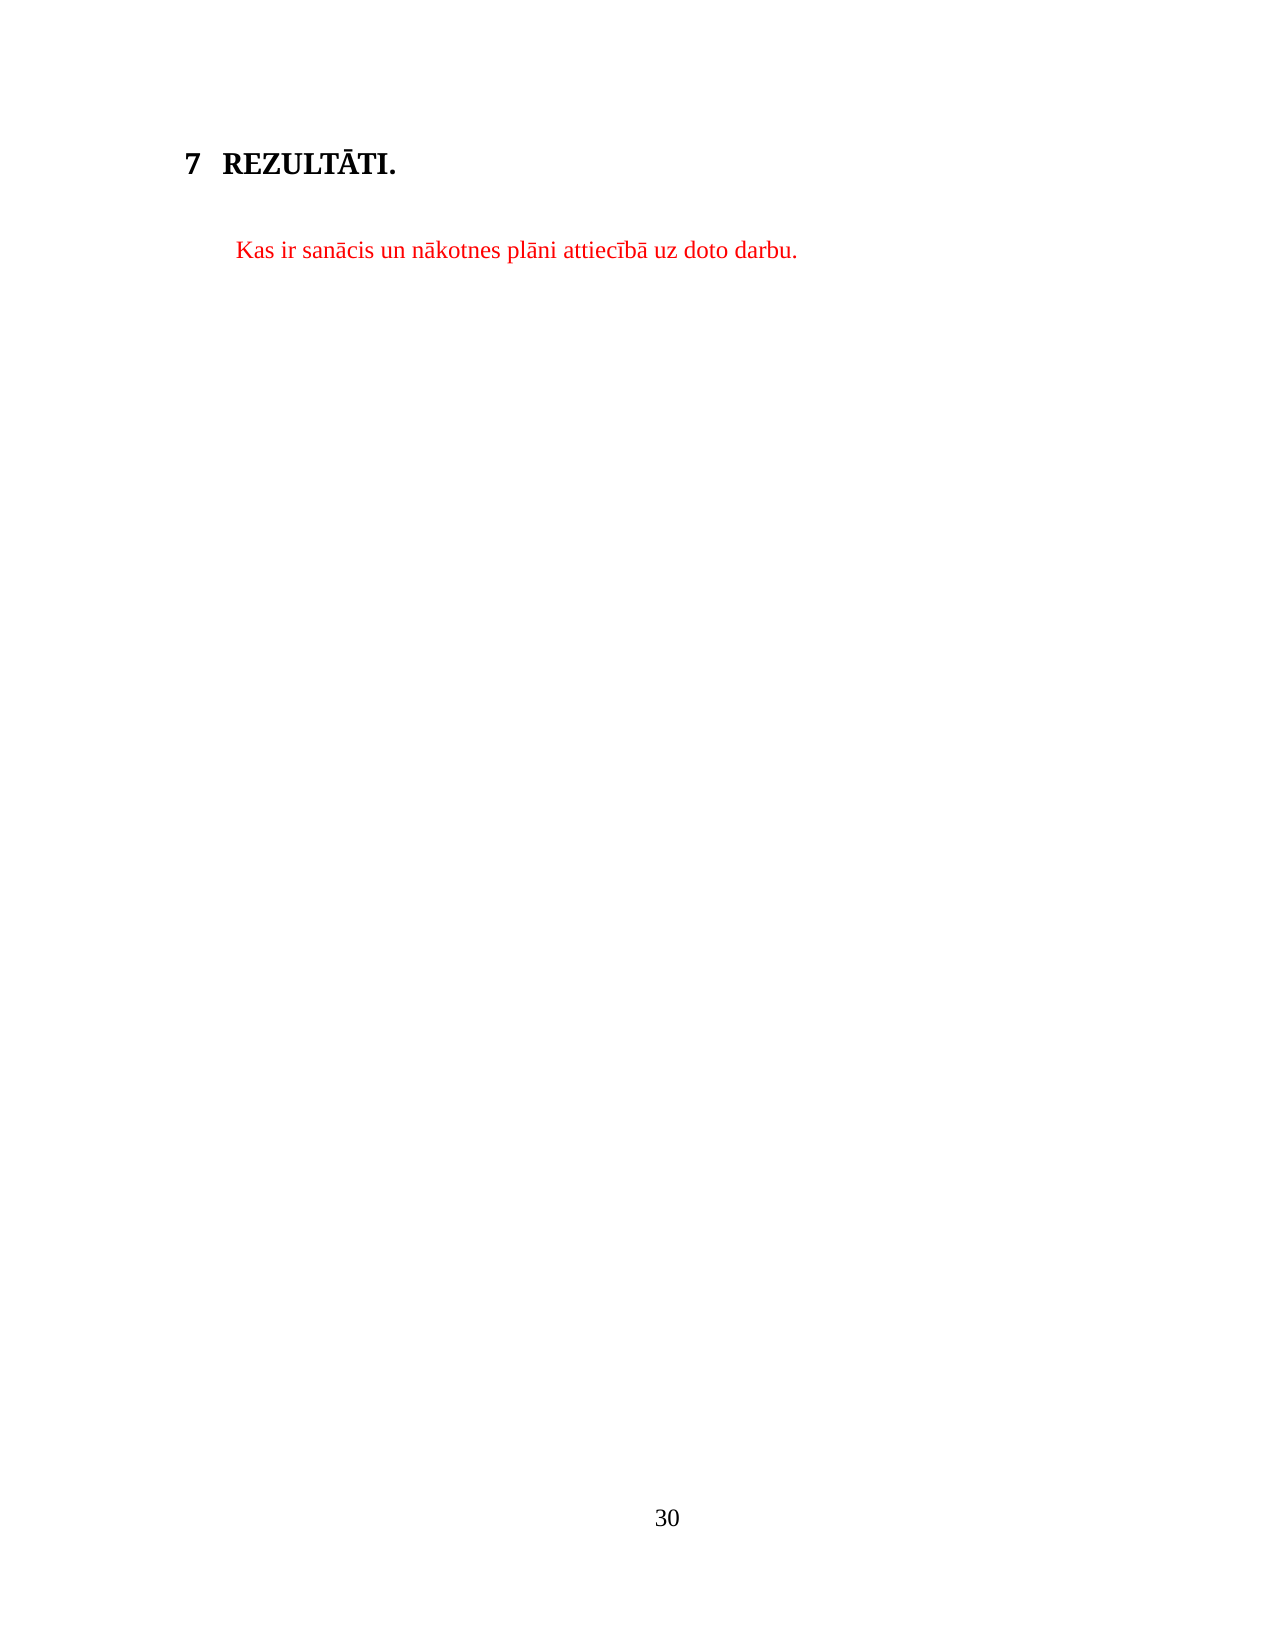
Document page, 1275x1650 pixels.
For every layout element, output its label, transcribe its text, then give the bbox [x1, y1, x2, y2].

subtitle Rezultāti. [177, 143, 1157, 183]
text Kas ir sanācis un nākotnes plāni attiecībā uz doto darbu. [177, 235, 1157, 264]
